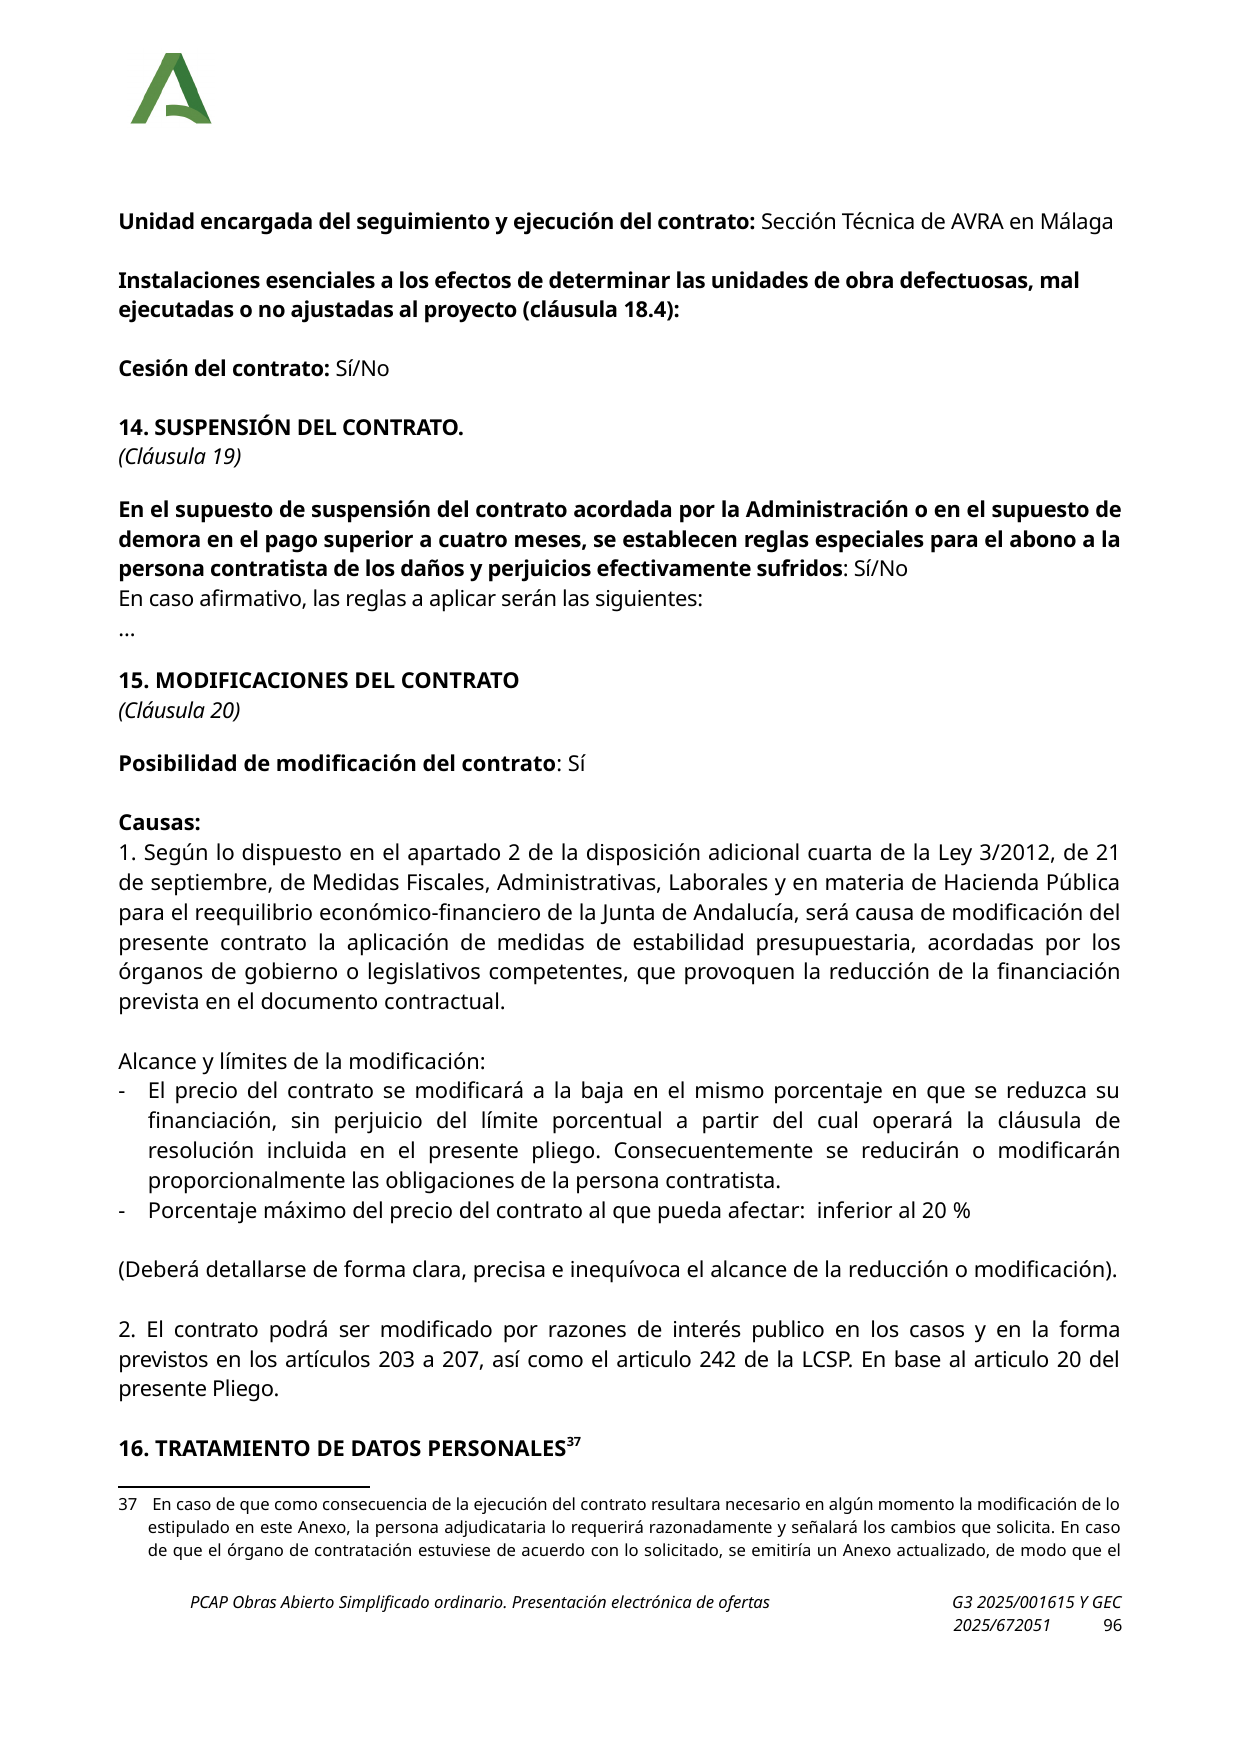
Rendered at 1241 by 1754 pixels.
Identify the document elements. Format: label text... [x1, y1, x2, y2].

text (Cláusula 20) [118, 695, 1122, 725]
text - El precio del contrato se modificará a la baja en el mismo porcentaje en que se reduzca su financiación, sin perjuicio del límite porcentual a partir del cual operará la cláusula de resolución incluida en el presente pliego. Consecuentemente se reducirán o modificarán proporcionalmente las obligaciones de la persona contratista. [118, 1076, 1122, 1195]
text En el supuesto de suspensión del contrato acordada por la Administración o en el supuesto de demora en el pago superior a cuatro meses, se establecen reglas especiales para el abono a la persona contratista de los daños y perjuicios efectivamente sufridos: Sí/No [118, 494, 1122, 583]
text En caso de que como consecuencia de la ejecución del contrato resultara necesario en algún momento la modificación de lo estipulado en este Anexo, la persona adjudicataria lo requerirá razonadamente y señalará los cambios que solicita. En caso de que el órgano de contratación estuviese de acuerdo con lo solicitado, se emitiría un Anexo actualizado, de modo que el [118, 1493, 1122, 1561]
text Unidad encargada del seguimiento y ejecución del contrato: Sección Técnica de AVRA en Málaga [118, 206, 1122, 236]
picture [127, 48, 216, 128]
text Posibilidad de modificación del contrato: Sí [118, 748, 1122, 778]
text 2. El contrato podrá ser modificado por razones de interés publico en los casos y en la forma previstos en los artículos 203 a 207, así como el articulo 242 de la LCSP. En base al articulo 20 del presente Pliego. [118, 1314, 1122, 1403]
text Cesión del contrato: Sí/No [118, 353, 1122, 383]
text … [118, 613, 1122, 643]
text 15. MODIFICACIONES DEL CONTRATO [118, 666, 1122, 695]
text 14. SUSPENSIÓN DEL CONTRATO. [118, 412, 1122, 441]
text 1. Según lo dispuesto en el apartado 2 de la disposición adicional cuarta de la Ley 3/2012, de 21 de septiembre, de Medidas Fiscales, Administrativas, Laborales y en materia de Hacienda Pública para el reequilibrio económico-financiero de la Junta de Andalucía, será causa de modificación del presente contrato la aplicación de medidas de estabilidad presupuestaria, acordadas por los órganos de gobierno o legislativos competentes, que provoquen la reducción de la financiación prevista en el documento contractual. [118, 837, 1122, 1016]
text Alcance y límites de la modificación: [118, 1046, 1122, 1076]
text En caso afirmativo, las reglas a aplicar serán las siguientes: [118, 583, 1122, 613]
text 16. TRATAMIENTO DE DATOS PERSONALES [118, 1433, 1122, 1463]
text (Deberá detallarse de forma clara, precisa e inequívoca el alcance de la reducción o modificación). [118, 1254, 1122, 1284]
text (Cláusula 19) [118, 441, 1122, 471]
text Causas: [118, 807, 1122, 837]
text - Porcentaje máximo del precio del contrato al que pueda afectar: inferior al 20 % [118, 1195, 1122, 1224]
text Instalaciones esenciales a los efectos de determinar las unidades de obra defectuosas, mal ejecutadas o no ajustadas al proyecto (cláusula 18.4): [118, 265, 1122, 324]
